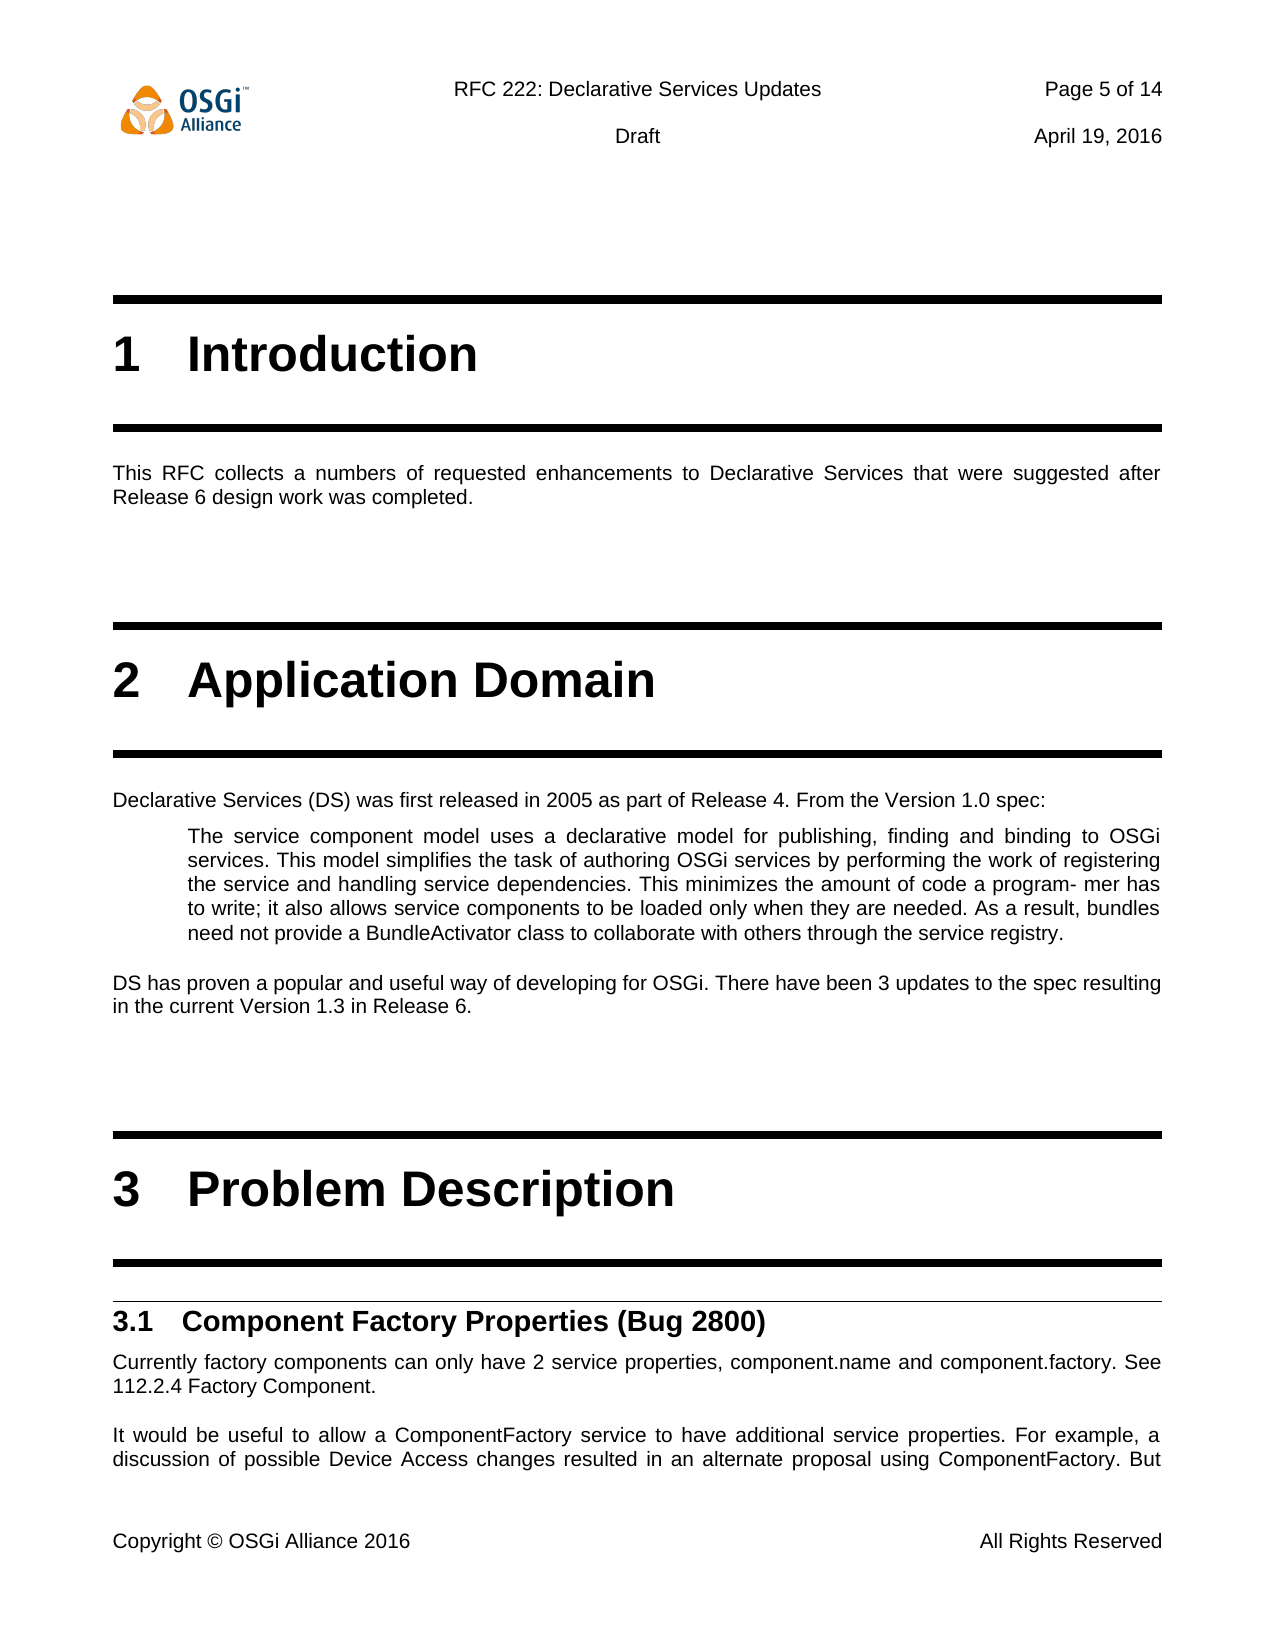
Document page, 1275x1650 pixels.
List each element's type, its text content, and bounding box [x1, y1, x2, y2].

subtitle Component Factory Properties (Bug 2800) [112, 1302, 1162, 1337]
text Declarative Services (DS) was first released in 2005 as part of Release 4. From the Version 1.0 spec: [112, 787, 1162, 811]
picture [113, 78, 257, 142]
text This RFC collects a numbers of requested enhancements to Declarative Services that were suggested after Release 6 design work was completed. [112, 461, 1162, 509]
subtitle Problem Description [112, 1132, 1162, 1267]
text It would be useful to allow a ComponentFactory service to have additional service properties. For example, a discussion of possible Device Access changes resulted in an alternate proposal using ComponentFactory. But [112, 1423, 1162, 1471]
text DS has proven a popular and useful way of developing for OSGi. There have been 3 updates to the spec resulting in the current Version 1.3 in Release 6. [112, 970, 1162, 1018]
text Currently factory components can only have 2 service properties, component.name and component.factory. See 112.2.4 Factory Component. [112, 1350, 1162, 1398]
subtitle Introduction [112, 296, 1162, 432]
text The service component model uses a declarative model for publishing, finding and binding to OSGi services. This model simplifies the task of authoring OSGi services by performing the work of registering the service and handling service dependencies. This minimizes the amount of code a program- mer has to write; it also allows service components to be loaded only when they are needed. As a result, bundles need not provide a BundleActivator class to collaborate with others through the service registry. [187, 824, 1162, 945]
subtitle Application Domain [112, 623, 1162, 758]
